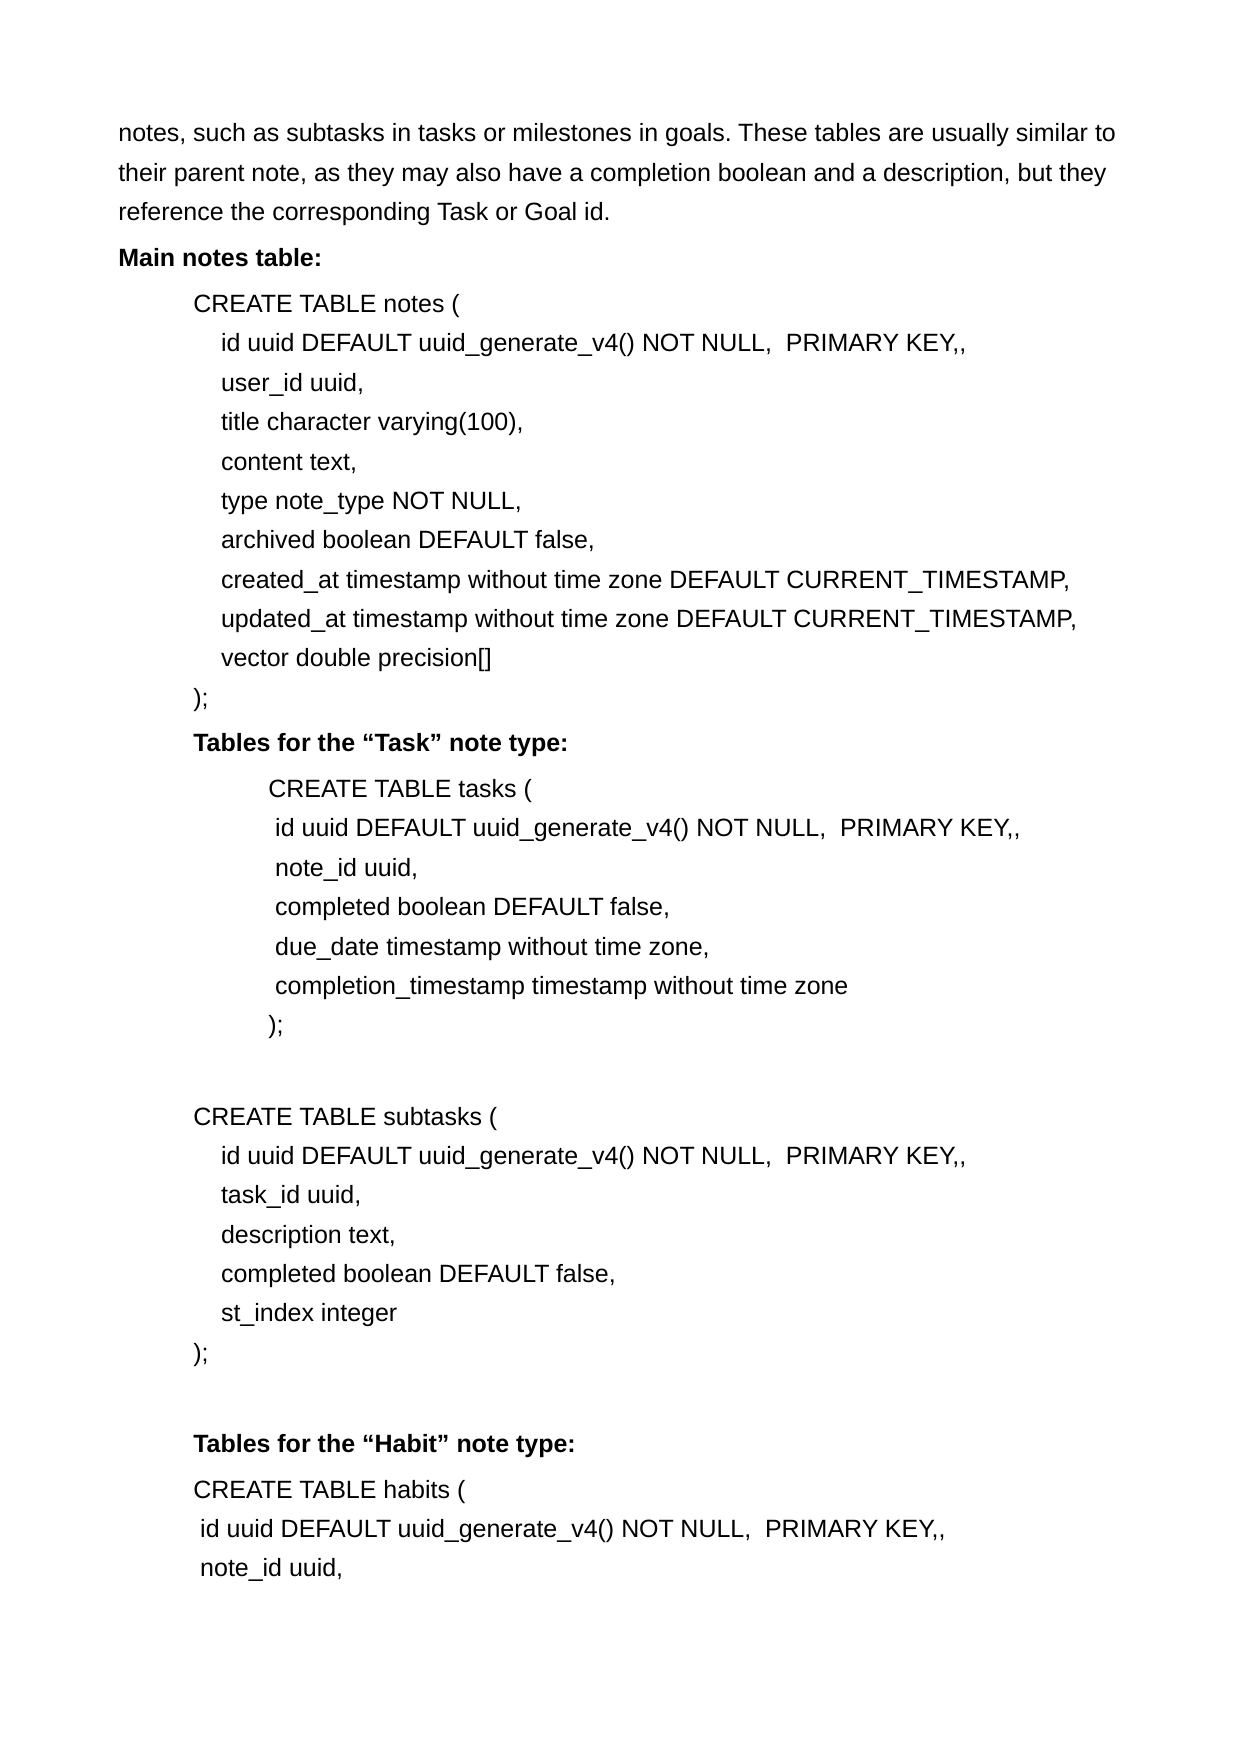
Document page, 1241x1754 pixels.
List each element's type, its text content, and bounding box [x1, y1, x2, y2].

text Tables for the “Task” note type: [193, 728, 1122, 757]
text CREATE TABLE subtasks ( id uuid DEFAULT uuid_generate_v4() NOT NULL, PRIMARY KEY,, task_id uuid, description text, completed boolean DEFAULT false, st_index integer ); [193, 1101, 1122, 1366]
text Tables for the “Habit” note type: [193, 1429, 1122, 1458]
text CREATE TABLE habits ( id uuid DEFAULT uuid_generate_v4() NOT NULL, PRIMARY KEY,, note_id uuid, [193, 1474, 1122, 1582]
list notes, such as subtasks in tasks or milestones in goals. These tables are usually similar to their parent note, as they may also have a completion boolean and a description, but they reference the corresponding Task or Goal id. [118, 118, 1122, 226]
list Main notes table: [118, 243, 1122, 272]
text CREATE TABLE tasks ( id uuid DEFAULT uuid_generate_v4() NOT NULL, PRIMARY KEY,, note_id uuid, completed boolean DEFAULT false, due_date timestamp without time zone, completion_timestamp timestamp without time zone ); [268, 774, 1122, 1039]
text CREATE TABLE notes ( id uuid DEFAULT uuid_generate_v4() NOT NULL, PRIMARY KEY,, user_id uuid, title character varying(100), content text, type note_type NOT NULL, archived boolean DEFAULT false, created_at timestamp without time zone DEFAULT CURRENT_TIMESTAMP, updated_at timestamp without time zone DEFAULT CURRENT_TIMESTAMP, vector double precision[] ); [193, 289, 1122, 711]
